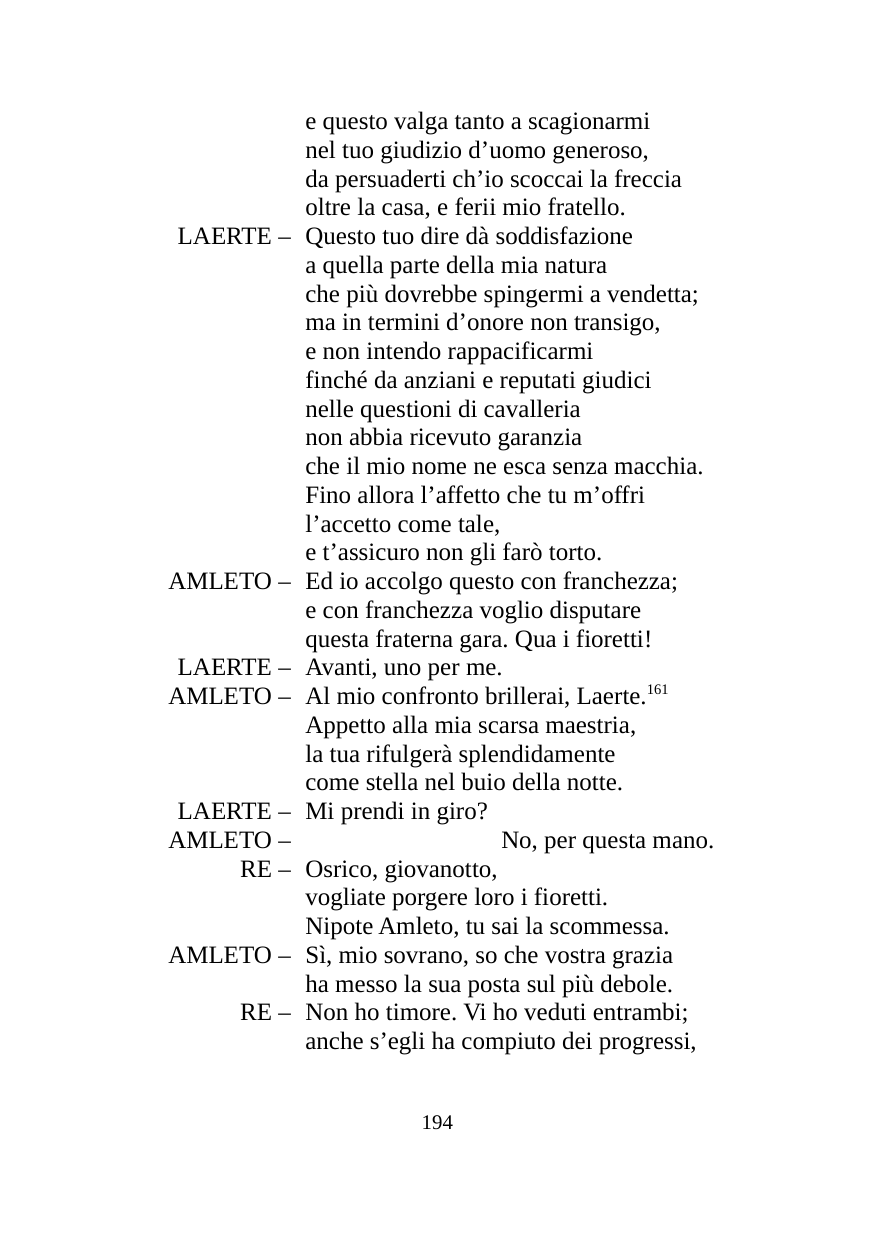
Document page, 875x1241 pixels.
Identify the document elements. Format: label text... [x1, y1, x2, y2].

table_cell No, per questa mano. [494, 825, 768, 854]
table_cell AMLETO – [106, 566, 298, 652]
table_cell AMLETO – [106, 681, 298, 796]
table_cell e questo valga tanto a scagionarmi nel tuo giudizio d’uomo generoso, da persuaderti ch’io scoccai la freccia oltre la casa, e ferii mio fratello. [298, 106, 768, 221]
table_cell Al mio confronto brillerai, Laerte. Appetto alla mia scarsa maestria, la tua rifulgerà splendidamente come stella nel buio della notte. [298, 681, 768, 796]
table_cell Questo tuo dire dà soddisfazione a quella parte della mia natura che più dovrebbe spingermi a vendetta; ma in termini d’onore non transigo, e non intendo rappacificarmi finché da anziani e reputati giudici nelle questioni di cavalleria non abbia ricevuto garanzia che il mio nome ne esca senza macchia. Fino allora l’affetto che tu m’offri l’accetto come tale, e t’assicuro non gli farò torto. [298, 221, 768, 566]
table_cell [106, 106, 298, 221]
table_cell LAERTE – [106, 796, 298, 825]
table_cell Ed io accolgo questo con franchezza; e con franchezza voglio disputare questa fraterna gara. Qua i fioretti! [298, 566, 768, 652]
table_cell Osrico, giovanotto, vogliate porgere loro i fioretti. Nipote Amleto, tu sai la scommessa. [298, 854, 768, 940]
table_cell LAERTE – [106, 653, 298, 681]
table_cell RE – [106, 998, 298, 1055]
table_cell RE – [106, 854, 298, 940]
table_cell LAERTE – [106, 221, 298, 566]
table_cell Mi prendi in giro? [298, 796, 768, 825]
table_cell Non ho timore. Vi ho veduti entrambi; anche s’egli ha compiuto dei progressi, [298, 998, 768, 1055]
table_cell AMLETO – [106, 825, 298, 854]
table_cell Sì, mio sovrano, so che vostra grazia ha messo la sua posta sul più debole. [298, 940, 768, 997]
table_cell Avanti, uno per me. [298, 653, 768, 681]
table_cell AMLETO – [106, 940, 298, 997]
table_cell [298, 825, 494, 854]
